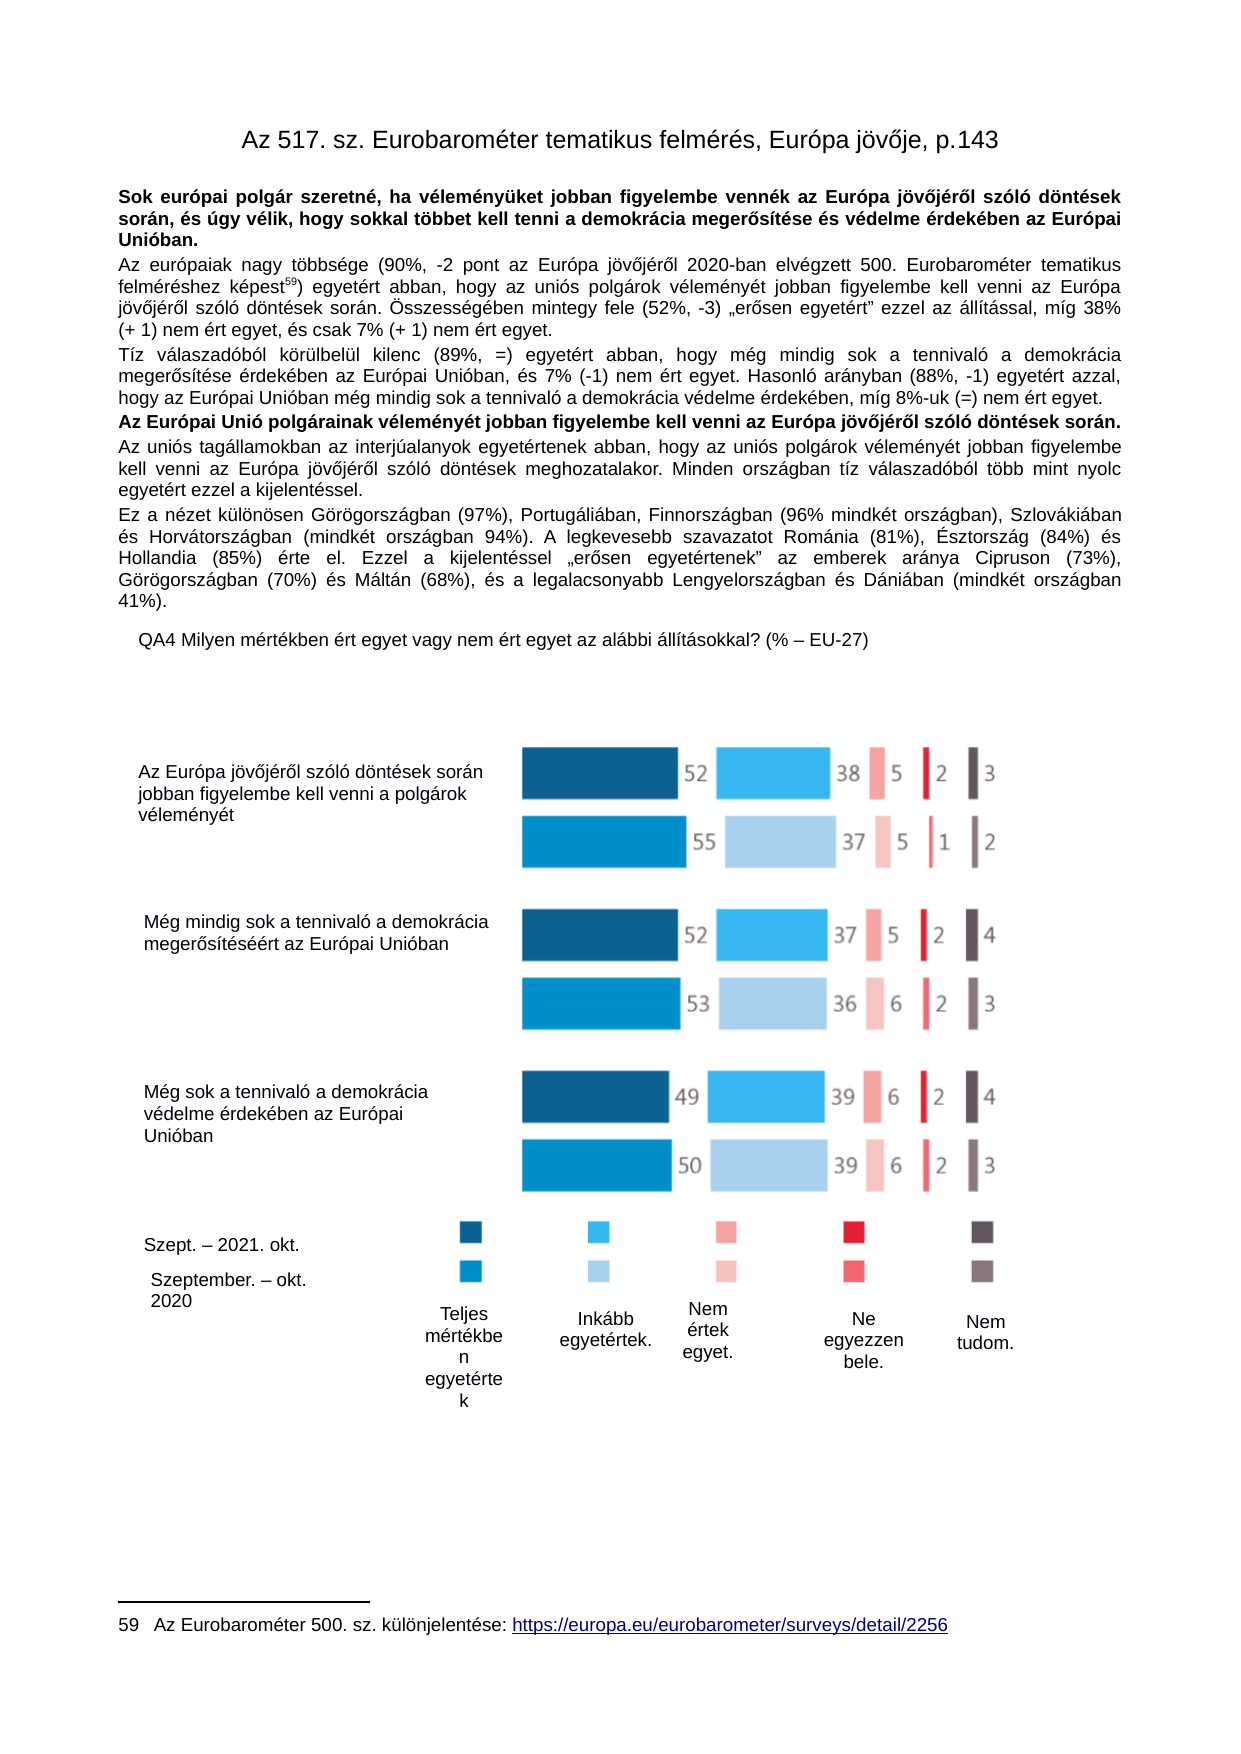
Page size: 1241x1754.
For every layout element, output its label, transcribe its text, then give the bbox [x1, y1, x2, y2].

text Tíz válaszadóból körülbelül kilenc (89%, =) egyetért abban, hogy még mindig sok a tennivaló a demokrácia megerősítése érdekében az Európai Unióban, és 7% (-1) nem ért egyet. Hasonló arányban (88%, -1) egyetért azzal, hogy az Európai Unióban még mindig sok a tennivaló a demokrácia védelme érdekében, míg 8%-uk (=) nem ért egyet. [118, 343, 1122, 408]
text Az Eurobarométer 500. sz. különjelentése: https://europa.eu/eurobarometer/surveys/detail/2256 [118, 1614, 1122, 1636]
text Ez a nézet különösen Görögországban (97%), Portugáliában, Finnországban (96% mindkét országban), Szlovákiában és Horvátországban (mindkét országban 94%). A legkevesebb szavazatot Románia (81%), Észtország (84%) és Hollandia (85%) érte el. Ezzel a kijelentéssel „erősen egyetértenek” az emberek aránya Cipruson (73%), Görögországban (70%) és Máltán (68%), és a legalacsonyabb Lengyelországban és Dániában (mindkét országban 41%). [118, 504, 1122, 612]
text Az Európai Unió polgárainak véleményét jobban figyelembe kell venni az Európa jövőjéről szóló döntések során. [118, 411, 1122, 433]
text Az európaiak nagy többsége (90%, -2 pont az Európa jövőjéről 2020-ban elvégzett 500. Eurobarométer tematikus felméréshez képest) egyetért abban, hogy az uniós polgárok véleményét jobban figyelembe kell venni az Európa jövőjéről szóló döntések során. Összességében mintegy fele (52%, -3) „erősen egyetért” ezzel az állítással, míg 38% (+ 1) nem ért egyet, és csak 7% (+ 1) nem ért egyet. [118, 254, 1122, 340]
text Az uniós tagállamokban az interjúalanyok egyetértenek abban, hogy az uniós polgárok véleményét jobban figyelembe kell venni az Európa jövőjéről szóló döntések meghozatalakor. Minden országban tíz válaszadóból több mint nyolc egyetért ezzel a kijelentéssel. [118, 436, 1122, 501]
text Sok európai polgár szeretné, ha véleményüket jobban figyelembe vennék az Európa jövőjéről szóló döntések során, és úgy vélik, hogy sokkal többet kell tenni a demokrácia megerősítése és védelme érdekében az Európai Unióban. [118, 186, 1122, 251]
picture [509, 736, 1005, 1198]
picture [444, 1209, 1003, 1290]
